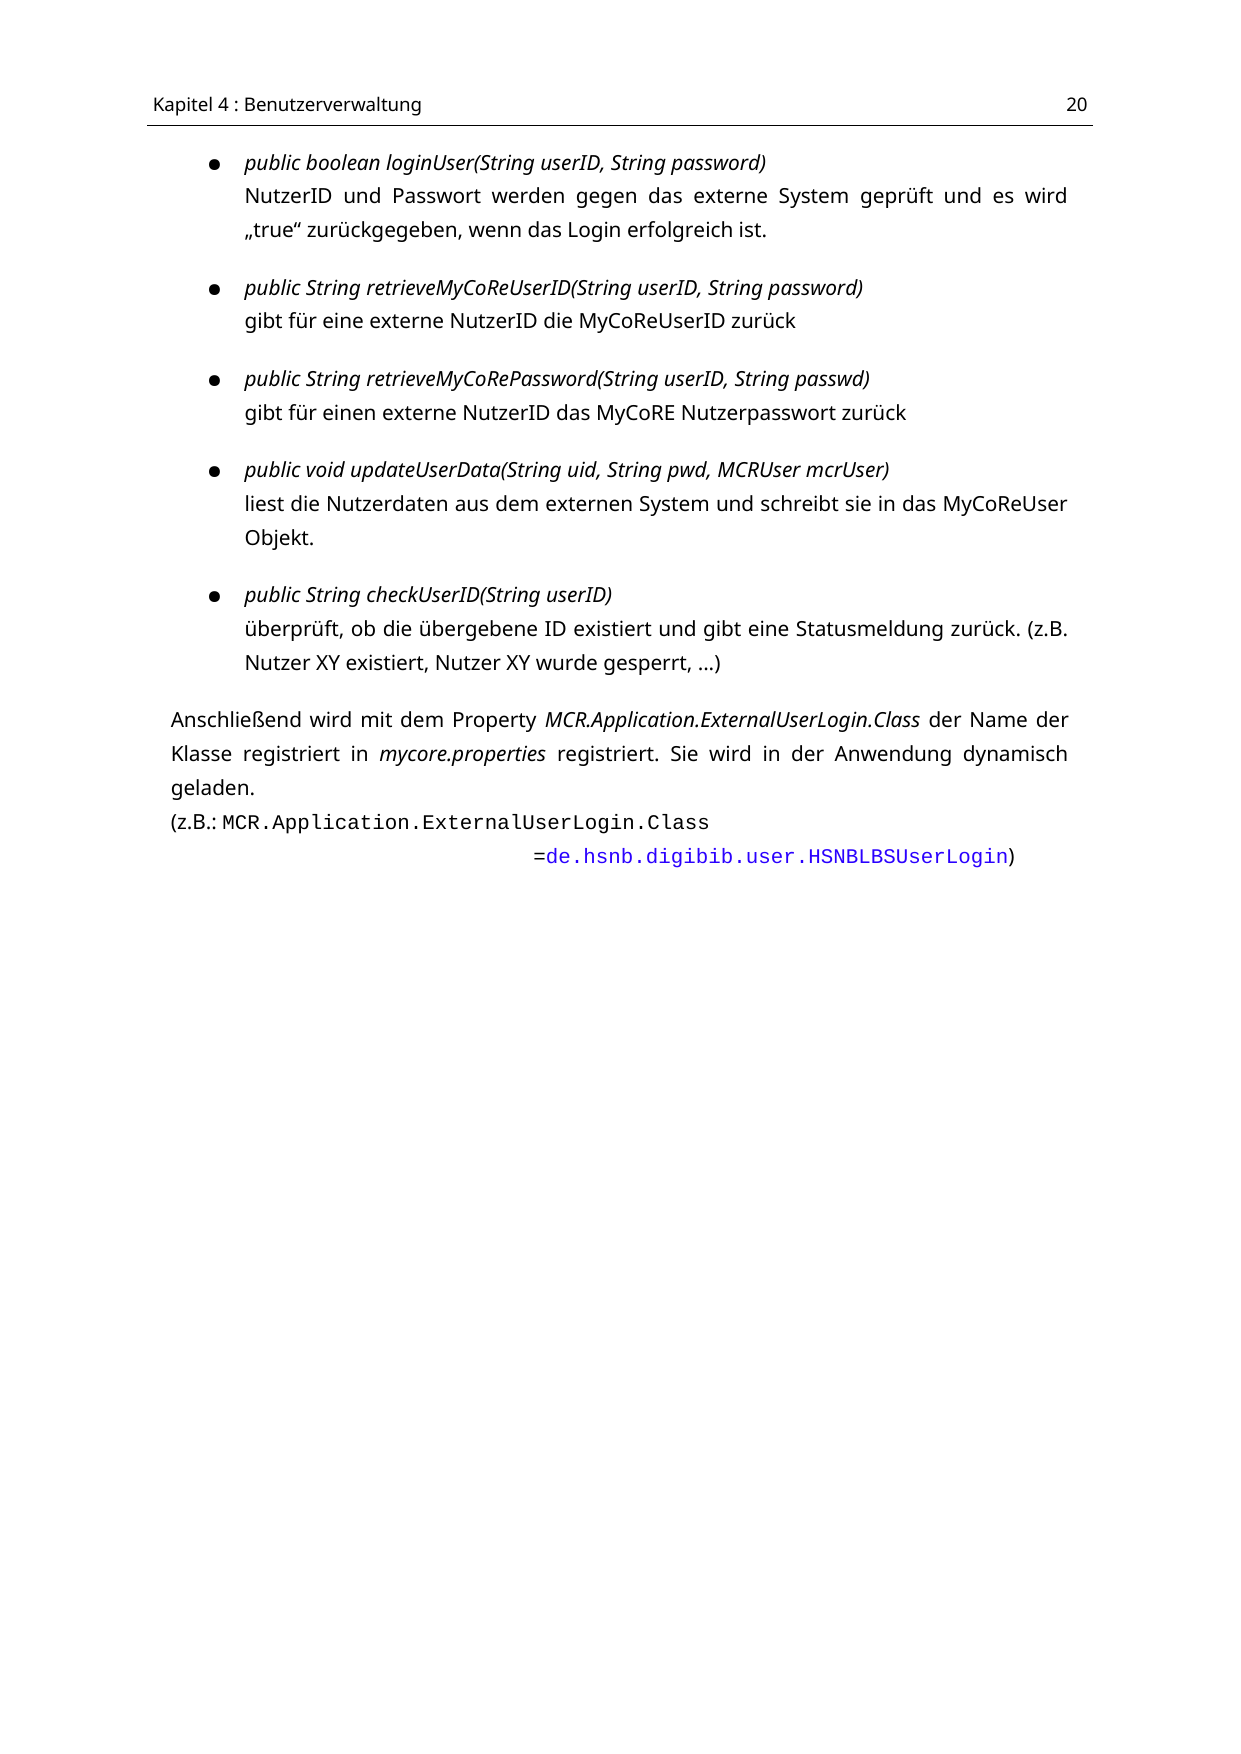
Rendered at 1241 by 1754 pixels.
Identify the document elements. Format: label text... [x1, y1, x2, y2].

list public void updateUserData(String uid, String pwd, MCRUser mcrUser) liest die Nutzerdaten aus dem externen System und schreibt sie in das MyCoReUser Objekt. [207, 455, 1069, 551]
list public boolean loginUser(String userID, String password) NutzerID und Passwort werden gegen das externe System geprüft und es wird „true“ zurückgegeben, wenn das Login erfolgreich ist. [207, 148, 1069, 243]
list public String retrieveMyCoRePassword(String userID, String passwd) gibt für einen externe NutzerID das MyCoRE Nutzerpasswort zurück [207, 364, 1069, 426]
list public String checkUserID(String userID) überprüft, ob die übergebene ID existiert und gibt eine Statusmeldung zurück. (z.B. Nutzer XY existiert, Nutzer XY wurde gesperrt, ...) [207, 580, 1069, 676]
list public String retrieveMyCoReUserID(String userID, String password) gibt für eine externe NutzerID die MyCoReUserID zurück [207, 273, 1069, 335]
text Anschließend wird mit dem Property MCR.Application.ExternalUserLogin.Class der Name der Klasse registriert in mycore.properties registriert. Sie wird in der Anwendung dynamisch geladen. (z.B.: MCR.Application.ExternalUserLogin.Class =de.hsnb.digibib.user.HSNBLBSUserLogin) [171, 705, 1069, 870]
